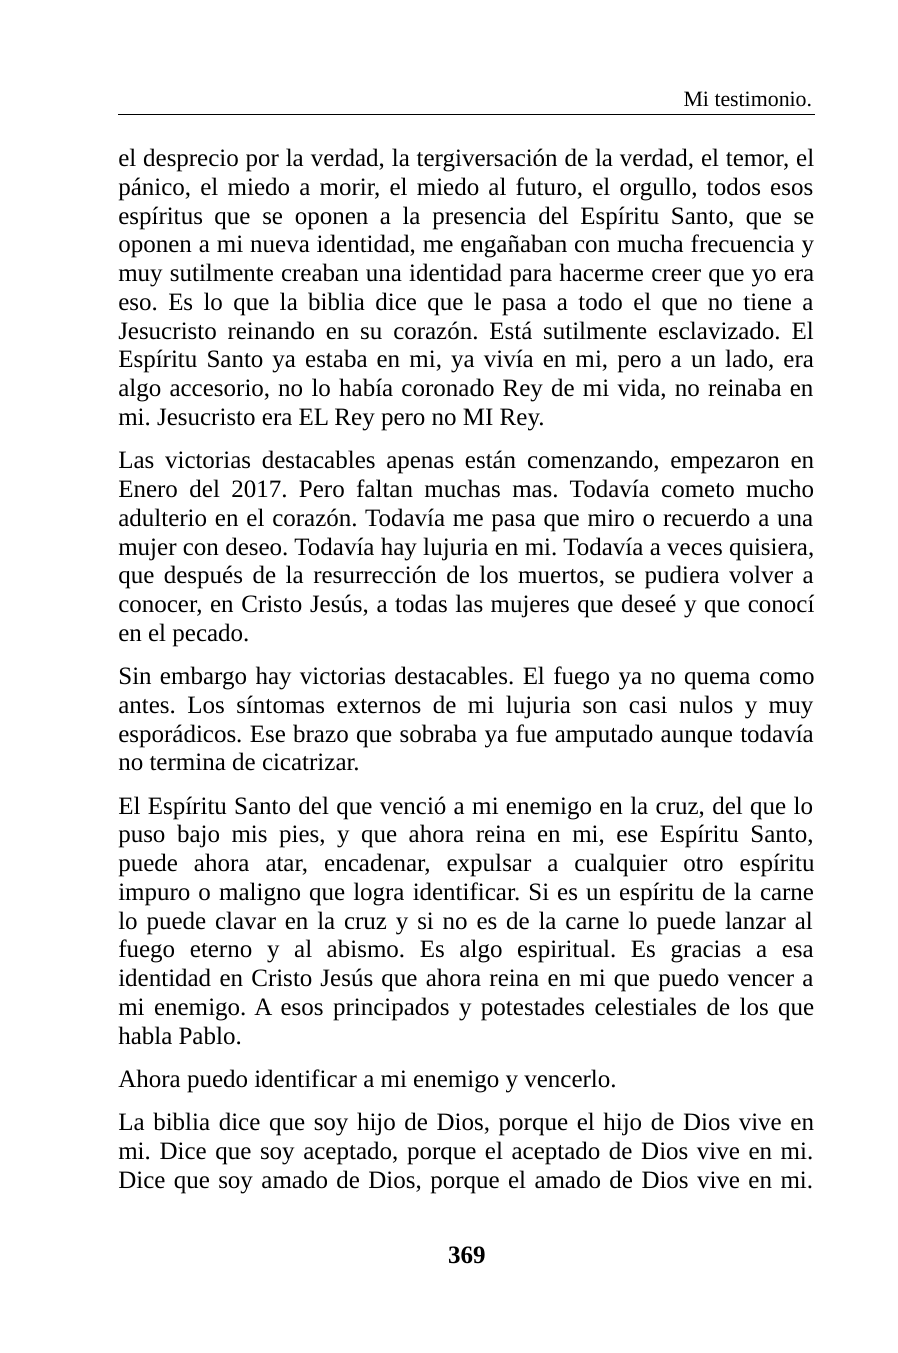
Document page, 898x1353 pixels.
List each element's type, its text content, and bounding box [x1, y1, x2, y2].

text el desprecio por la verdad, la tergiversación de la verdad, el temor, el pánico, el miedo a morir, el miedo al futuro, el orgullo, todos esos espíritus que se oponen a la presencia del Espíritu Santo, que se oponen a mi nueva identidad, me engañaban con mucha frecuencia y muy sutilmente creaban una identidad para hacerme creer que yo era eso. Es lo que la biblia dice que le pasa a todo el que no tiene a Jesucristo reinando en su corazón. Está sutilmente esclavizado. El Espíritu Santo ya estaba en mi, ya vivía en mi, pero a un lado, era algo accesorio, no lo había coronado Rey de mi vida, no reinaba en mi. Jesucristo era EL Rey pero no MI Rey. [118, 143, 815, 431]
text Ahora puedo identificar a mi enemigo y vencerlo. [118, 1064, 815, 1093]
text Las victorias destacables apenas están comenzando, empezaron en Enero del 2017. Pero faltan muchas mas. Todavía cometo mucho adulterio en el corazón. Todavía me pasa que miro o recuerdo a una mujer con deseo. Todavía hay lujuria en mi. Todavía a veces quisiera, que después de la resurrección de los muertos, se pudiera volver a conocer, en Cristo Jesús, a todas las mujeres que deseé y que conocí en el pecado. [118, 445, 815, 647]
text La biblia dice que soy hijo de Dios, porque el hijo de Dios vive en mi. Dice que soy aceptado, porque el aceptado de Dios vive en mi. Dice que soy amado de Dios, porque el amado de Dios vive en mi. [118, 1107, 815, 1194]
text Sin embargo hay victorias destacables. El fuego ya no quema como antes. Los síntomas externos de mi lujuria son casi nulos y muy esporádicos. Ese brazo que sobraba ya fue amputado aunque todavía no termina de cicatrizar. [118, 661, 815, 776]
text El Espíritu Santo del que venció a mi enemigo en la cruz, del que lo puso bajo mis pies, y que ahora reina en mi, ese Espíritu Santo, puede ahora atar, encadenar, expulsar a cualquier otro espíritu impuro o maligno que logra identificar. Si es un espíritu de la carne lo puede clavar en la cruz y si no es de la carne lo puede lanzar al fuego eterno y al abismo. Es algo espiritual. Es gracias a esa identidad en Cristo Jesús que ahora reina en mi que puedo vencer a mi enemigo. A esos principados y potestades celestiales de los que habla Pablo. [118, 791, 815, 1049]
